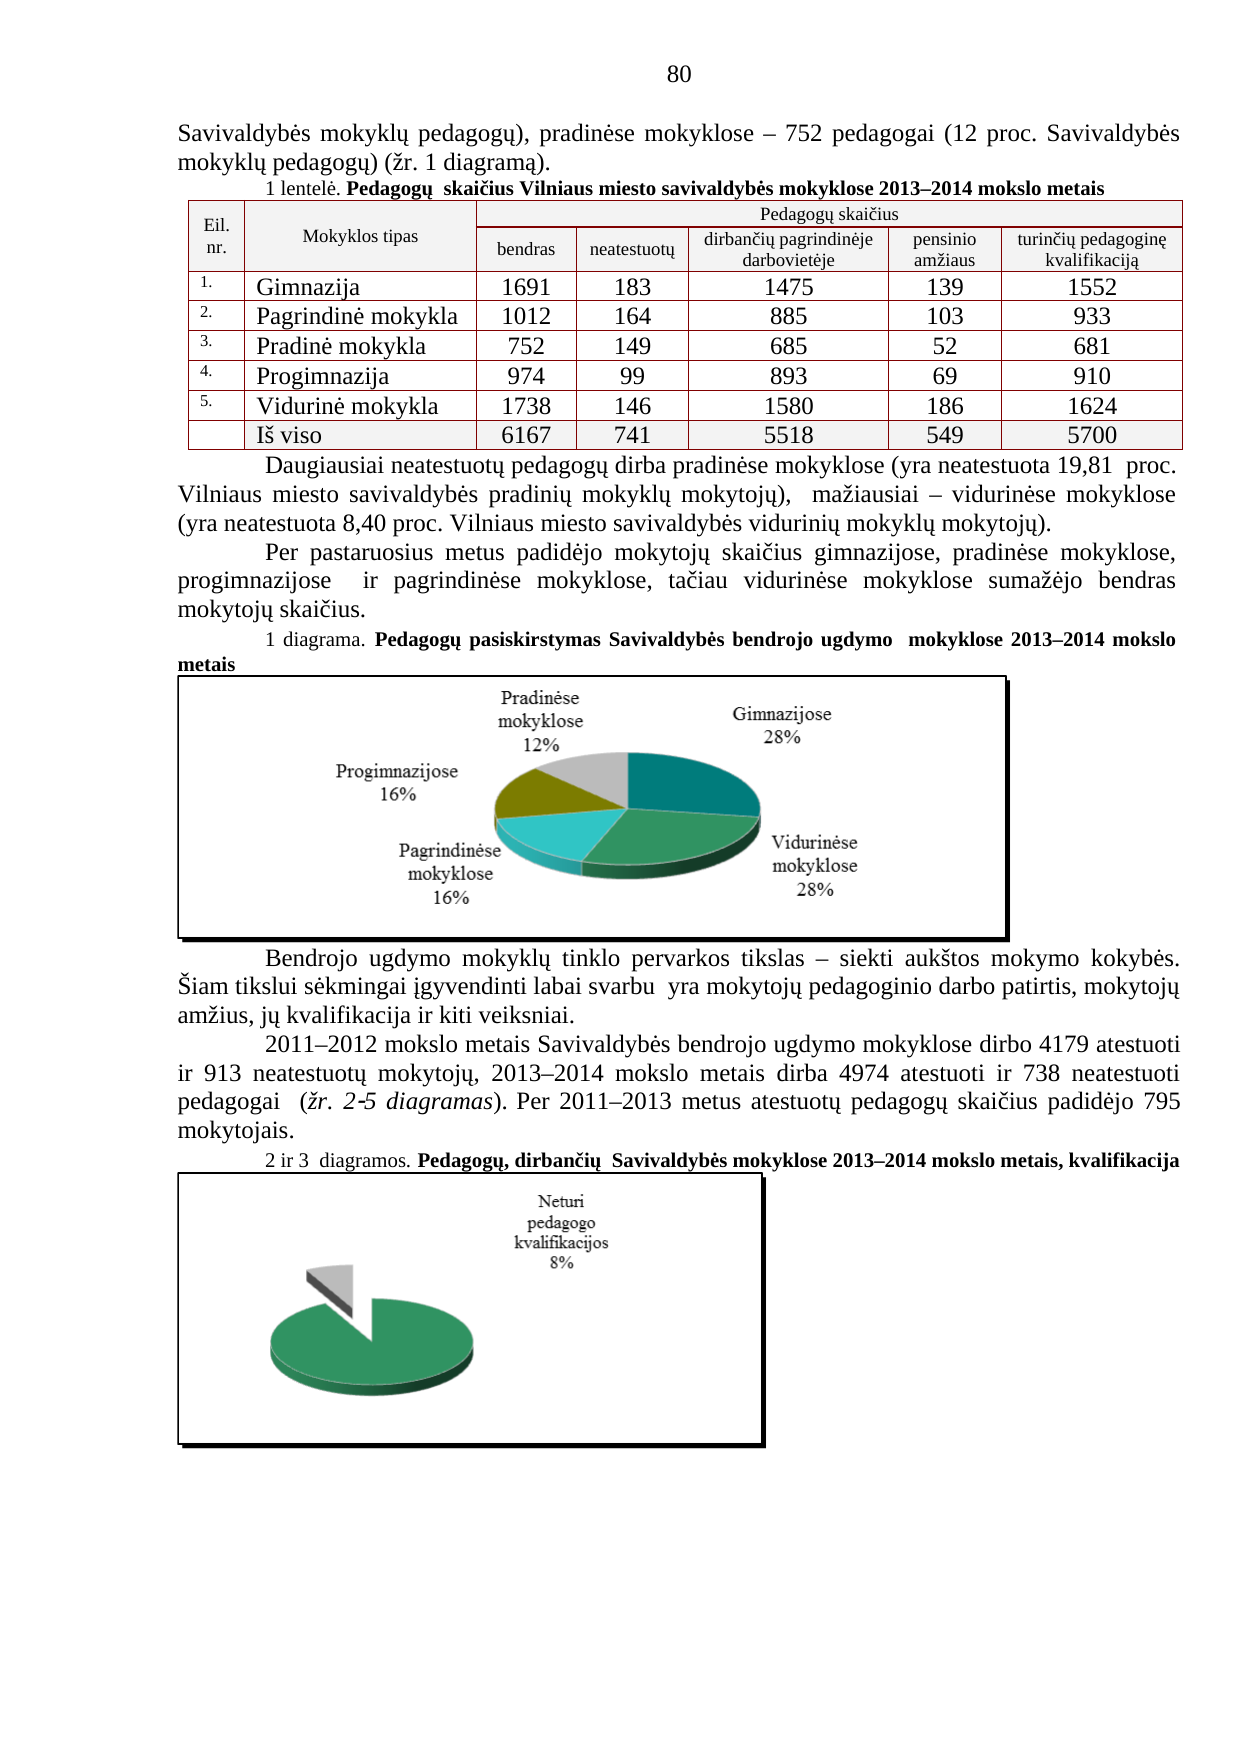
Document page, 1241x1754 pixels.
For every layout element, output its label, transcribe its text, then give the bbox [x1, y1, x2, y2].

text Bendrojo ugdymo mokyklų tinklo pervarkos tikslas – siekti aukštos mokymo kokybės. Šiam tikslui sėkmingai įgyvendinti labai svarbu yra mokytojų pedagoginio darbo patirtis, mokytojų amžius, jų kvalifikacija ir kiti veiksniai. [177, 943, 1181, 1029]
table_cell [189, 421, 244, 449]
table_cell Gimnazija [245, 272, 476, 300]
table_cell 5. [189, 391, 244, 419]
table_cell 1. [189, 272, 244, 300]
table_cell 99 [577, 361, 688, 390]
table_cell bendras [477, 228, 576, 271]
table_cell 549 [889, 421, 1001, 449]
table_cell 933 [1002, 301, 1182, 330]
table_cell 1624 [1002, 391, 1182, 419]
table_cell 103 [889, 301, 1001, 330]
table_cell Pradinė mokykla [245, 331, 476, 360]
table_cell 685 [689, 331, 888, 360]
table_cell 6167 [477, 421, 576, 449]
table_cell 681 [1002, 331, 1182, 360]
table_header Pedagogų skaičius [477, 201, 1182, 226]
text 1 lentelė. Pedagogų skaičius Vilniaus miesto savivaldybės mokyklose 2013–2014 mokslo metais [177, 176, 1177, 200]
table_header Eil. nr. [189, 201, 244, 271]
table_cell 1691 [477, 272, 576, 300]
table_header Mokyklos tipas [245, 201, 476, 271]
table_cell 910 [1002, 361, 1182, 390]
table_cell neatestuotų [577, 228, 688, 271]
table_cell 3. [189, 331, 244, 360]
table_cell 1738 [477, 391, 576, 419]
table_cell 2. [189, 301, 244, 330]
table_cell 5700 [1002, 421, 1182, 449]
text Per pastaruosius metus padidėjo mokytojų skaičius gimnazijose, pradinėse mokyklose, progimnazijose ir pagrindinėse mokyklose, tačiau vidurinėse mokyklose sumažėjo bendras mokytojų skaičius. [177, 537, 1177, 623]
table_cell 146 [577, 391, 688, 419]
table_cell 69 [889, 361, 1001, 390]
table_cell Vidurinė mokykla [245, 391, 476, 419]
table_cell 139 [889, 272, 1001, 300]
text 2 ir 3 diagramos. Pedagogų, dirbančių Savivaldybės mokyklose 2013–2014 mokslo metais, kvalifikacija [177, 1144, 1181, 1173]
table_cell 4. [189, 361, 244, 390]
table_cell 1580 [689, 391, 888, 419]
table_cell 164 [577, 301, 688, 330]
table_cell 741 [577, 421, 688, 449]
table_cell pensinio amžiaus [889, 228, 1001, 271]
table_cell 186 [889, 391, 1001, 419]
table_cell turinčių pedagoginę kvalifikaciją [1002, 228, 1182, 271]
table_cell 1475 [689, 272, 888, 300]
table_cell 149 [577, 331, 688, 360]
table_cell 1552 [1002, 272, 1182, 300]
table_cell 1012 [477, 301, 576, 330]
table_cell 5518 [689, 421, 888, 449]
table_cell 752 [477, 331, 576, 360]
table_cell 52 [889, 331, 1001, 360]
table_cell Progimnazija [245, 361, 476, 390]
text 1 diagrama. Pedagogų pasiskirstymas Savivaldybės bendrojo ugdymo mokyklose 2013–2014 mokslo metais [177, 623, 1177, 676]
table_cell Pagrindinė mokykla [245, 301, 476, 330]
table_cell 183 [577, 272, 688, 300]
table_cell 885 [689, 301, 888, 330]
text Daugiausiai neatestuotų pedagogų dirba pradinėse mokyklose (yra neatestuota 19,81 proc. Vilniaus miesto savivaldybės pradinių mokyklų mokytojų), mažiausiai – vidurinėse mokyklose (yra neatestuota 8,40 proc. Vilniaus miesto savivaldybės vidurinių mokyklų mokytojų). [177, 450, 1177, 537]
table_cell Iš viso [245, 421, 476, 449]
text 2011–2012 mokslo metais Savivaldybės bendrojo ugdymo mokyklose dirbo 4179 atestuoti ir 913 neatestuotų mokytojų, 2013–2014 mokslo metais dirba 4974 atestuoti ir 738 neatestuoti pedagogai (žr. 25 diagramas). Per 2011–2013 metus atestuotų pedagogų skaičius padidėjo 795 mokytojais. [177, 1029, 1181, 1144]
table_cell 974 [477, 361, 576, 390]
table_cell dirbančių pagrindinėje darbovietėje [689, 228, 888, 271]
table_cell 893 [689, 361, 888, 390]
text Savivaldybės mokyklų pedagogų), pradinėse mokyklose – 752 pedagogai (12 proc. Savivaldybės mokyklų pedagogų) (žr. 1 diagramą). [177, 118, 1181, 176]
